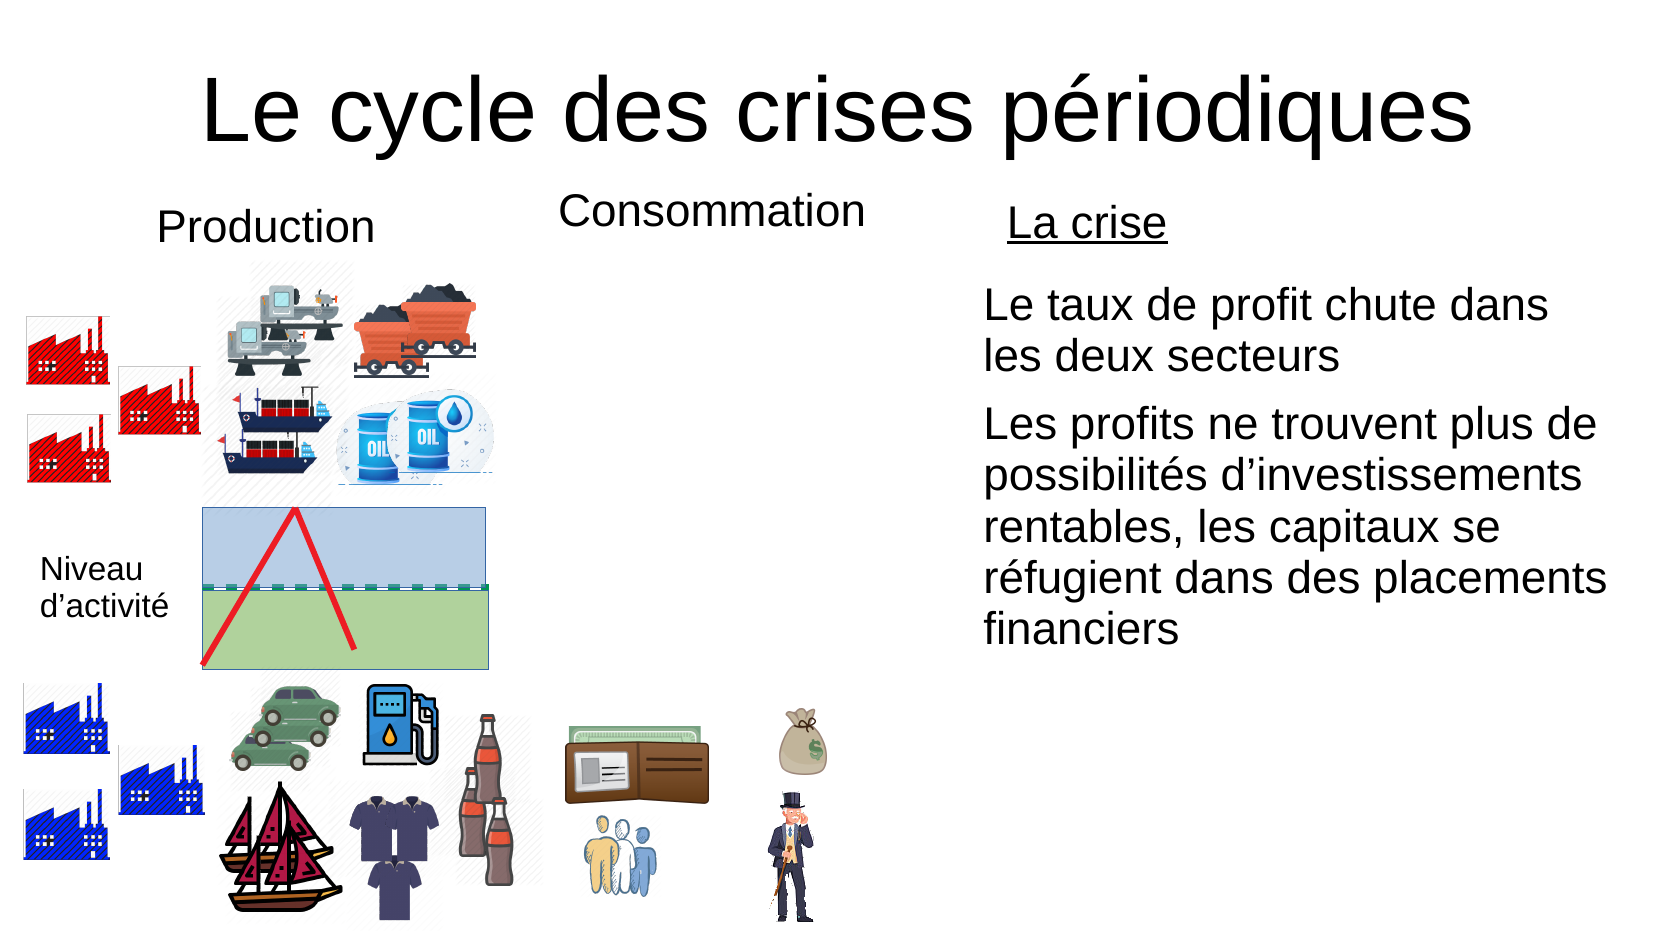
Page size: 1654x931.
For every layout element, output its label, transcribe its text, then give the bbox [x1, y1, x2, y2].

picture [565, 726, 709, 804]
picture [118, 259, 497, 517]
text_box [252, 516, 325, 588]
text_box Production [141, 193, 402, 260]
text_box Le taux de profit chute dans les deux secteurs [968, 271, 1630, 390]
text_box [202, 507, 291, 588]
text_box [202, 590, 242, 658]
picture [767, 791, 814, 922]
picture [26, 316, 110, 386]
text_box La crise [992, 189, 1642, 272]
picture [215, 665, 544, 931]
picture [23, 788, 110, 860]
picture [23, 682, 110, 754]
text_box [299, 507, 486, 588]
text_box Consommation [543, 177, 886, 295]
picture [779, 708, 827, 775]
text_box Niveau d’activité [25, 543, 202, 643]
picture [118, 744, 205, 815]
text_box Les profits ne trouvent plus de possibilités d’investissements rentables, les capitaux se réfugient dans des placements financiers [968, 390, 1630, 662]
picture [578, 814, 662, 899]
text_box [202, 590, 489, 670]
title Le cycle des crises périodiques [47, 7, 1630, 213]
picture [27, 414, 111, 483]
